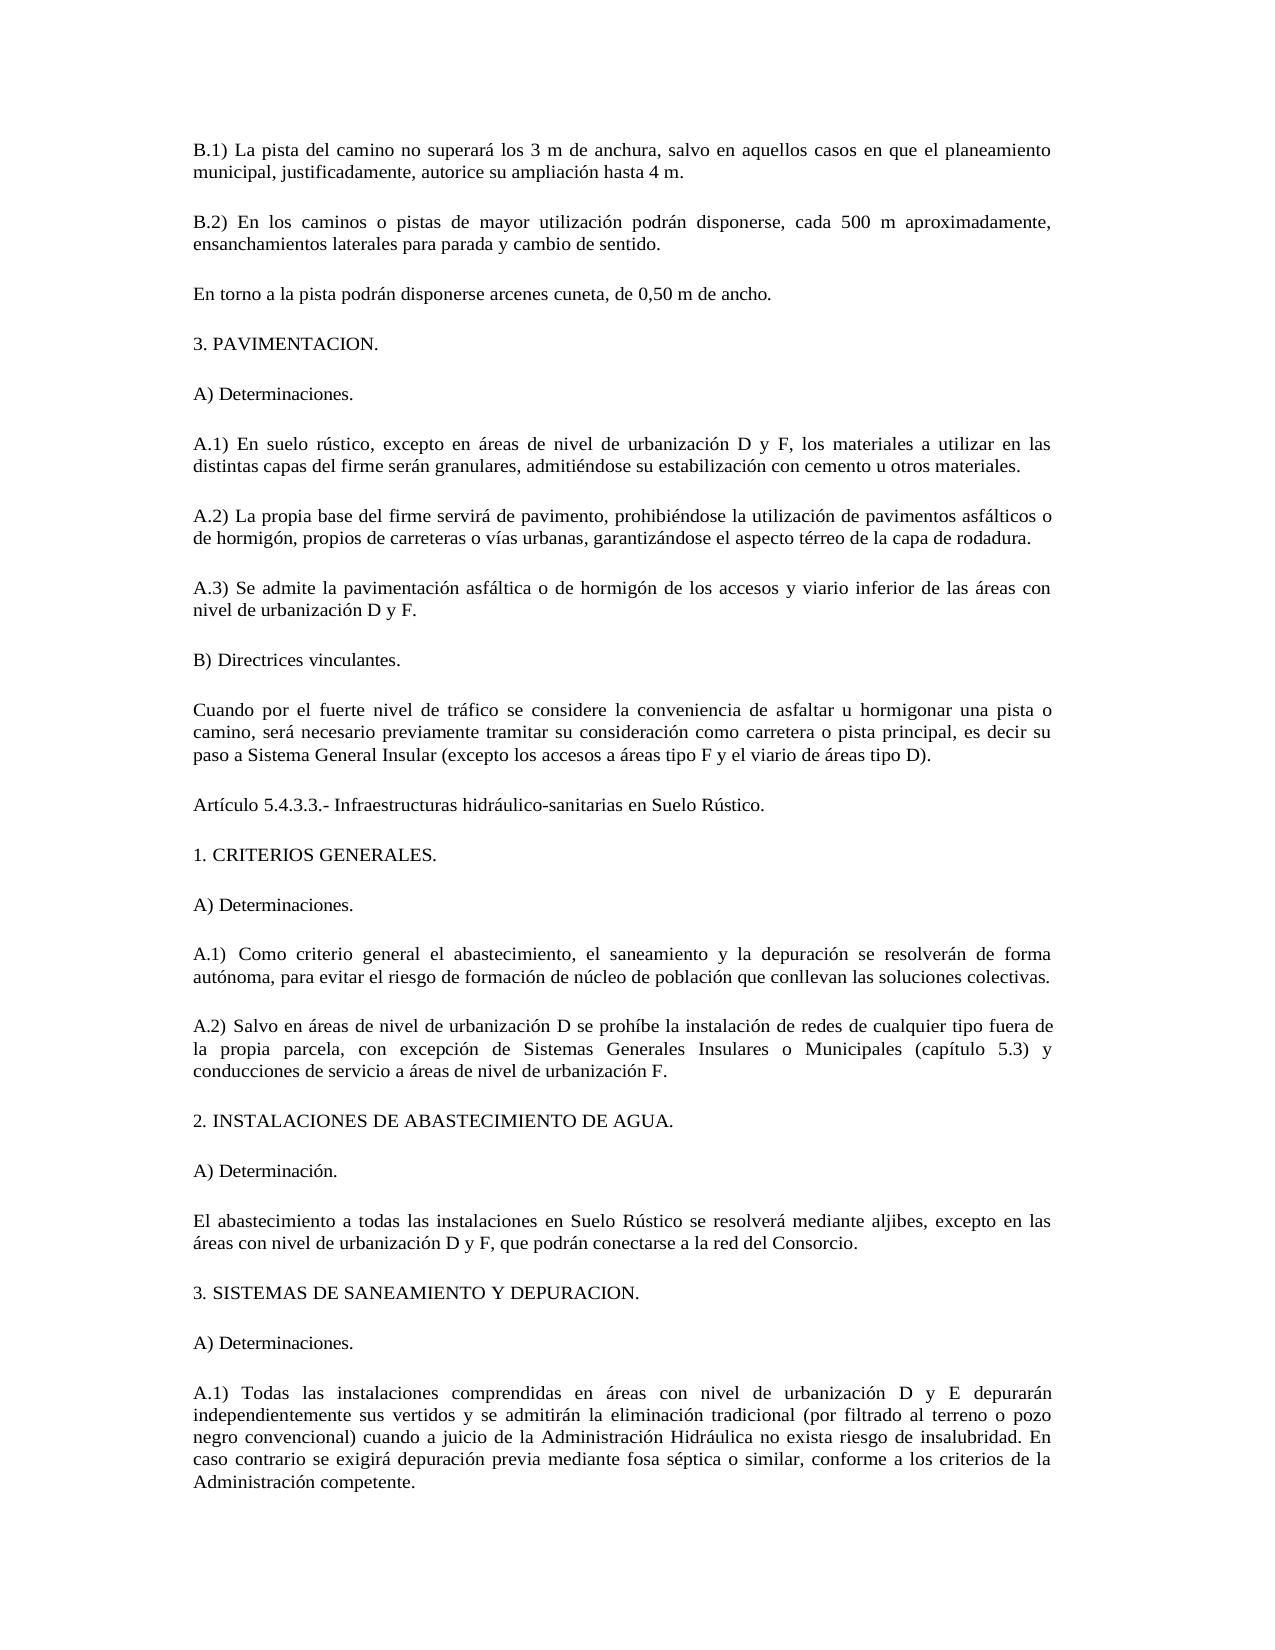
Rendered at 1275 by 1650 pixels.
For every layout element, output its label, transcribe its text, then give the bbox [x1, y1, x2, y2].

list Directrices vinculantes. [193, 649, 1096, 671]
list La pista del camino no superará los 3 m de anchura, salvo en aquellos casos en que el planeamiento municipal, justificadamente, autorice su ampliación hasta 4 m. [193, 139, 1053, 182]
list La propia base del firme servirá de pavimento, prohibiéndose la utilización de pavimentos asfálticos o de hormigón, propios de carreteras o vías urbanas, garantizándose el aspecto térreo de la capa de rodadura. [193, 504, 1053, 549]
list Todas las instalaciones comprendidas en áreas con nivel de urbanización D y E depurarán independientemente sus vertidos y se admitirán la eliminación tradicional (por filtrado al terreno o pozo negro convencional) cuando a juicio de la Administración Hidráulica no exista riesgo de insalubridad. En caso contrario se exigirá depuración previa mediante fosa séptica o similar, conforme a los criterios de la Administración competente. [193, 1382, 1053, 1492]
list Determinaciones. [193, 383, 1096, 404]
list SISTEMAS DE SANEAMIENTO Y DEPURACION. [193, 1282, 1096, 1303]
text Cuando por el fuerte nivel de tráfico se considere la conveniencia de asfaltar u hormigonar una pista o camino, será necesario previamente tramitar su consideración como carretera o pista principal, es decir su paso a Sistema General Insular (excepto los accesos a áreas tipo F y el viario de áreas tipo D). [193, 699, 1054, 765]
list Determinaciones. [193, 893, 1096, 915]
text El abastecimiento a todas las instalaciones en Suelo Rústico se resolverá mediante aljibes, excepto en las áreas con nivel de urbanización D y F, que podrán conectarse a la red del Consorcio. [193, 1209, 1053, 1253]
list Determinación. [193, 1160, 1096, 1181]
list Como criterio general el abastecimiento, el saneamiento y la depuración se resolverán de forma autónoma, para evitar el riesgo de formación de núcleo de población que conllevan las soluciones colectivas. [193, 943, 1053, 987]
text En torno a la pista podrán disponerse arcenes cuneta, de 0,50 m de ancho. [193, 283, 1096, 304]
list En los caminos o pistas de mayor utilización podrán disponerse, cada 500 m aproximadamente, ensanchamientos laterales para parada y cambio de sentido. [193, 211, 1053, 254]
list INSTALACIONES DE ABASTECIMIENTO DE AGUA. [193, 1109, 1096, 1131]
list Salvo en áreas de nivel de urbanización D se prohíbe la instalación de redes de cualquier tipo fuera de la propia parcela, con excepción de Sistemas Generales Insulares o Municipales (capítulo 5.3) y conducciones de servicio a áreas de nivel de urbanización F. [193, 1015, 1053, 1081]
list CRITERIOS GENERALES. [193, 843, 1096, 865]
list Se admite la pavimentación asfáltica o de hormigón de los accesos y viario inferior de las áreas con nivel de urbanización D y F. [193, 577, 1053, 621]
list En suelo rústico, excepto en áreas de nivel de urbanización D y F, los materiales a utilizar en las distintas capas del firme serán granulares, admitiéndose su estabilización con cemento u otros materiales. [193, 433, 1054, 476]
list Determinaciones. [193, 1332, 1096, 1353]
text Artículo 5.4.3.3.- Infraestructuras hidráulico-sanitarias en Suelo Rústico. [193, 793, 1096, 815]
list PAVIMENTACION. [193, 333, 1096, 354]
